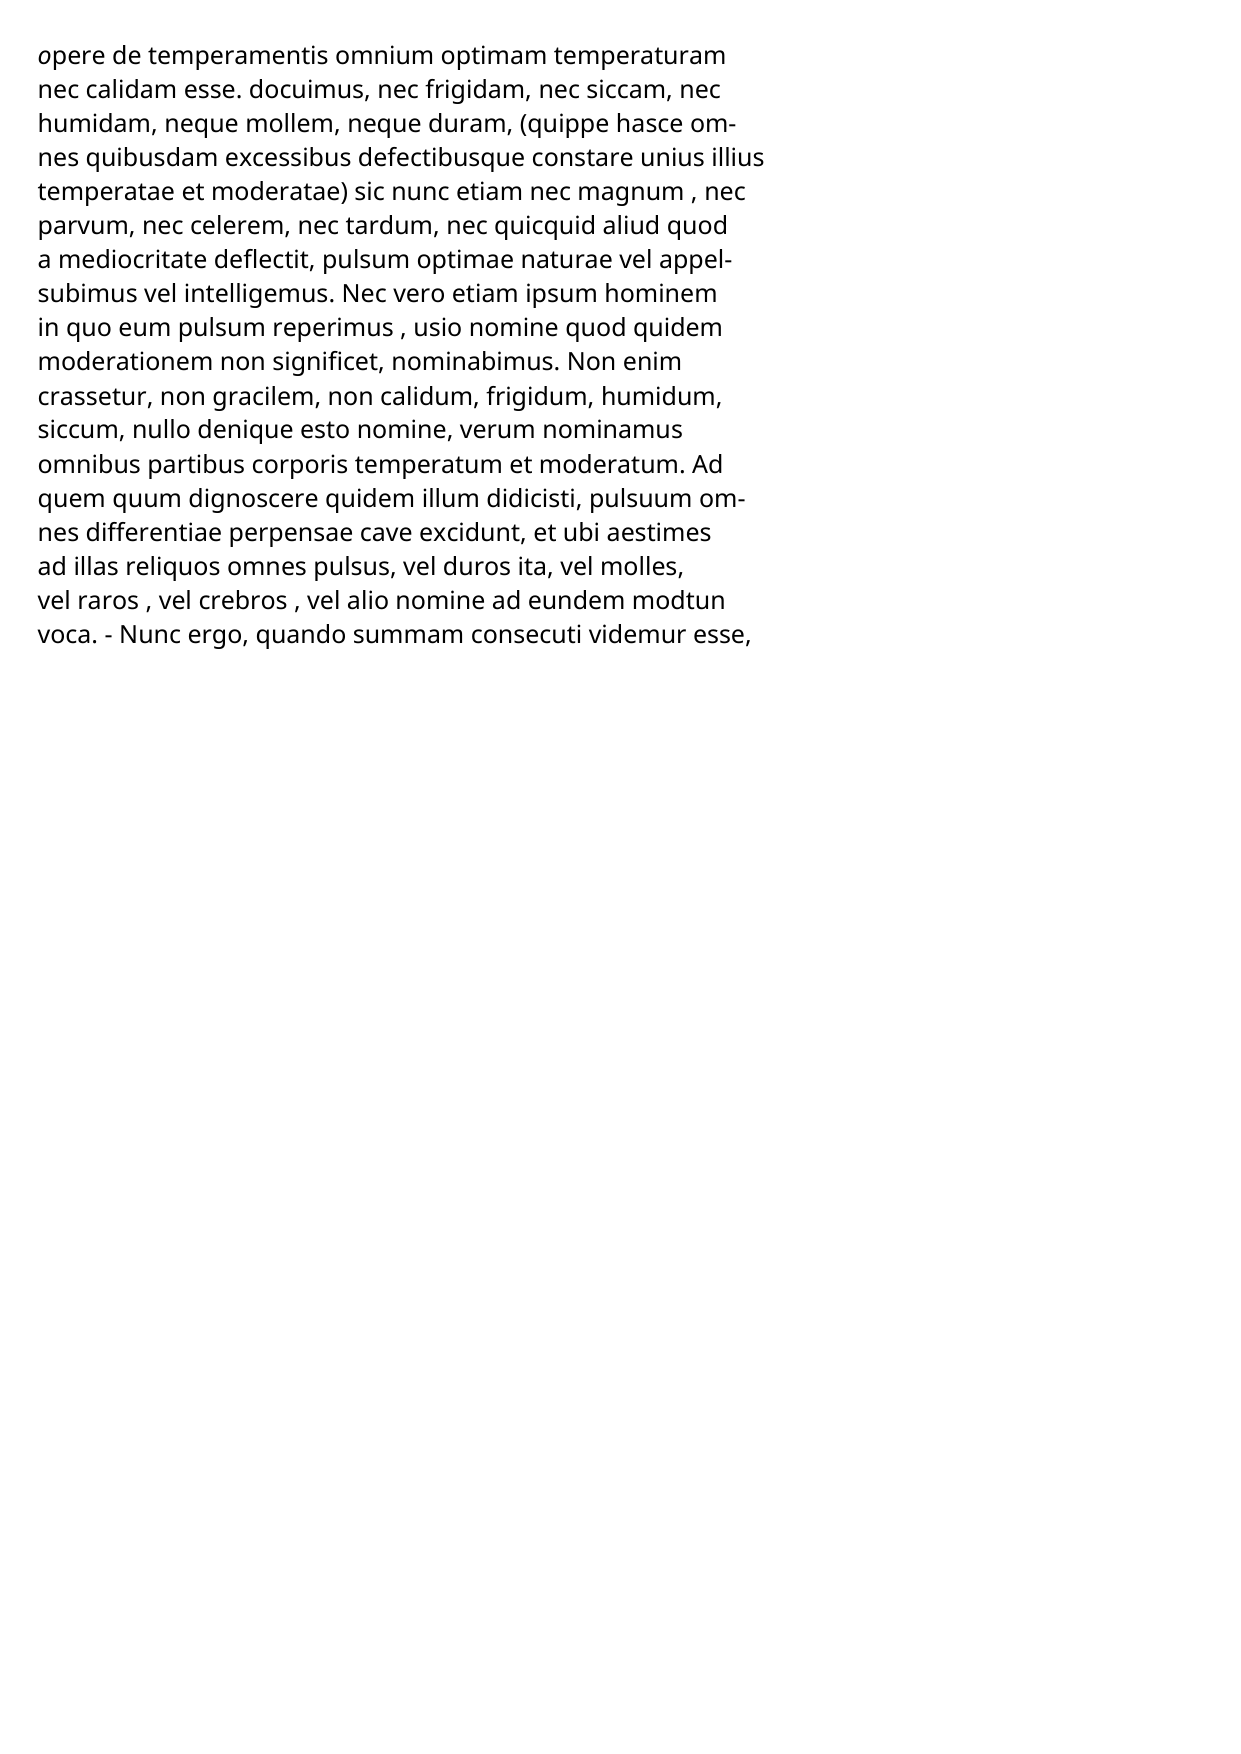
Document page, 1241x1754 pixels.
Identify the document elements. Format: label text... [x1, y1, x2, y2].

text opere de temperamentis omnium optimam temperaturam nec calidam esse. docuimus, nec frigidam, nec siccam, nec humidam, neque mollem, neque duram, (quippe hasce om- nes quibusdam excessibus defectibusque constare unius illius temperatae et moderatae) sic nunc etiam nec magnum , nec parvum, nec celerem, nec tardum, nec quicquid aliud quod a mediocritate deflectit, pulsum optimae naturae vel appel- subimus vel intelligemus. Nec vero etiam ipsum hominem in quo eum pulsum reperimus , usio nomine quod quidem moderationem non significet, nominabimus. Non enim crassetur, non gracilem, non calidum, frigidum, humidum, siccum, nullo denique esto nomine, verum nominamus omnibus partibus corporis temperatum et moderatum. Ad quem quum dignoscere quidem illum didicisti, pulsuum om- nes differentiae perpensae cave excidunt, et ubi aestimes ad illas reliquos omnes pulsus, vel duros ita, vel molles, vel raros , vel crebros , vel alio nomine ad eundem modtun voca. - Nunc ergo, quando summam consecuti videmur esse, [37, 37, 1203, 651]
